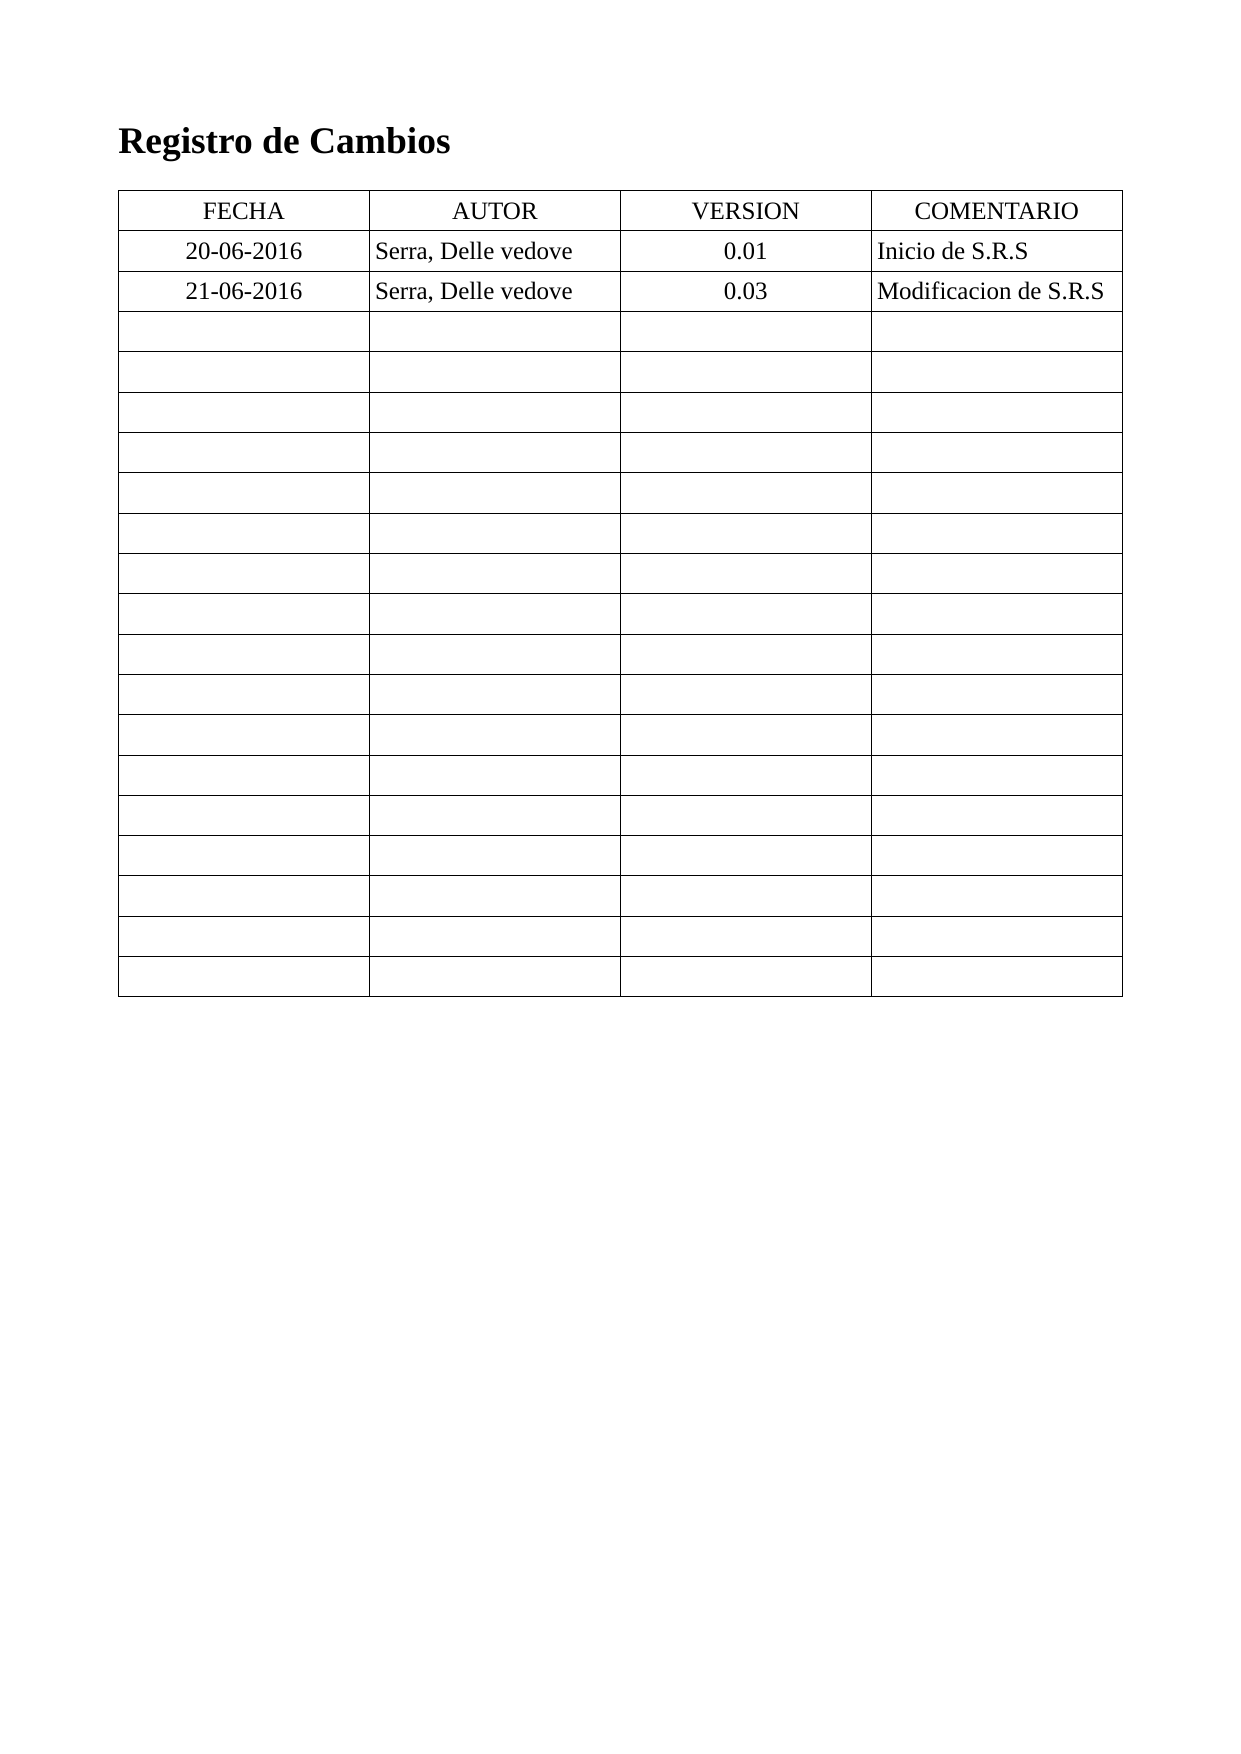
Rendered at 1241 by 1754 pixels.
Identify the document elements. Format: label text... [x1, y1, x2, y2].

table_header [621, 594, 871, 633]
table_cell [872, 554, 1122, 593]
table_header [872, 594, 1122, 633]
table_cell [119, 957, 369, 996]
text Registro de Cambios [118, 118, 1122, 161]
table_cell [872, 715, 1122, 754]
table_cell [621, 675, 871, 714]
table_cell [621, 393, 871, 432]
table_cell [370, 836, 620, 875]
table_cell [370, 635, 620, 674]
table_cell [370, 312, 620, 351]
table_cell [370, 715, 620, 754]
table_cell [370, 876, 620, 916]
table_cell [370, 554, 620, 593]
table_cell [621, 715, 871, 754]
table_cell [119, 876, 369, 916]
table_header COMENTARIO [872, 191, 1122, 230]
table_cell 20-06-2016 [119, 231, 369, 271]
table_header VERSION [621, 191, 871, 230]
table_cell [119, 554, 369, 593]
table_cell [370, 917, 620, 956]
table_cell [119, 433, 369, 472]
table_cell [872, 917, 1122, 956]
table_cell 21-06-2016 [119, 272, 369, 311]
table_cell [370, 957, 620, 996]
table_cell [872, 796, 1122, 835]
table_cell [621, 554, 871, 593]
table_cell [119, 514, 369, 553]
table_cell [872, 433, 1122, 472]
table_cell [621, 836, 871, 875]
table_cell [370, 796, 620, 835]
table_cell [621, 514, 871, 553]
table_cell [872, 393, 1122, 432]
table_cell Serra, Delle vedove [370, 272, 620, 311]
table_cell [370, 433, 620, 472]
table_cell [621, 756, 871, 795]
table_header AUTOR [370, 191, 620, 230]
table_cell [370, 756, 620, 795]
table_cell Modificacion de S.R.S [872, 272, 1122, 311]
table_cell [370, 393, 620, 432]
table_cell [370, 675, 620, 714]
table_header [119, 594, 369, 633]
table_cell [872, 635, 1122, 674]
table_cell [621, 796, 871, 835]
table_cell [621, 876, 871, 916]
table_cell [119, 917, 369, 956]
table_cell [872, 957, 1122, 996]
table_cell [872, 473, 1122, 512]
table_cell [621, 635, 871, 674]
table_cell [872, 675, 1122, 714]
table_cell [119, 635, 369, 674]
table_cell [872, 756, 1122, 795]
table_cell Inicio de S.R.S [872, 231, 1122, 271]
table_cell [621, 917, 871, 956]
table_cell [872, 514, 1122, 553]
table_header [370, 594, 620, 633]
table_cell [621, 473, 871, 512]
table_cell [119, 836, 369, 875]
table_cell [872, 312, 1122, 351]
table_cell [621, 312, 871, 351]
table_header FECHA [119, 191, 369, 230]
table_cell [119, 675, 369, 714]
table_cell [621, 352, 871, 392]
table_cell [119, 796, 369, 835]
table_cell [872, 352, 1122, 392]
table_cell [119, 352, 369, 392]
table_cell Serra, Delle vedove [370, 231, 620, 271]
table_cell 0.01 [621, 231, 871, 271]
table_cell [621, 957, 871, 996]
table_cell [119, 473, 369, 512]
table_cell [370, 352, 620, 392]
table_cell [370, 514, 620, 553]
table_cell [119, 756, 369, 795]
table_cell [119, 312, 369, 351]
table_cell [621, 433, 871, 472]
table_cell 0.03 [621, 272, 871, 311]
table_cell [119, 715, 369, 754]
table_cell [872, 876, 1122, 916]
table_cell [119, 393, 369, 432]
table_cell [872, 836, 1122, 875]
table_cell [370, 473, 620, 512]
